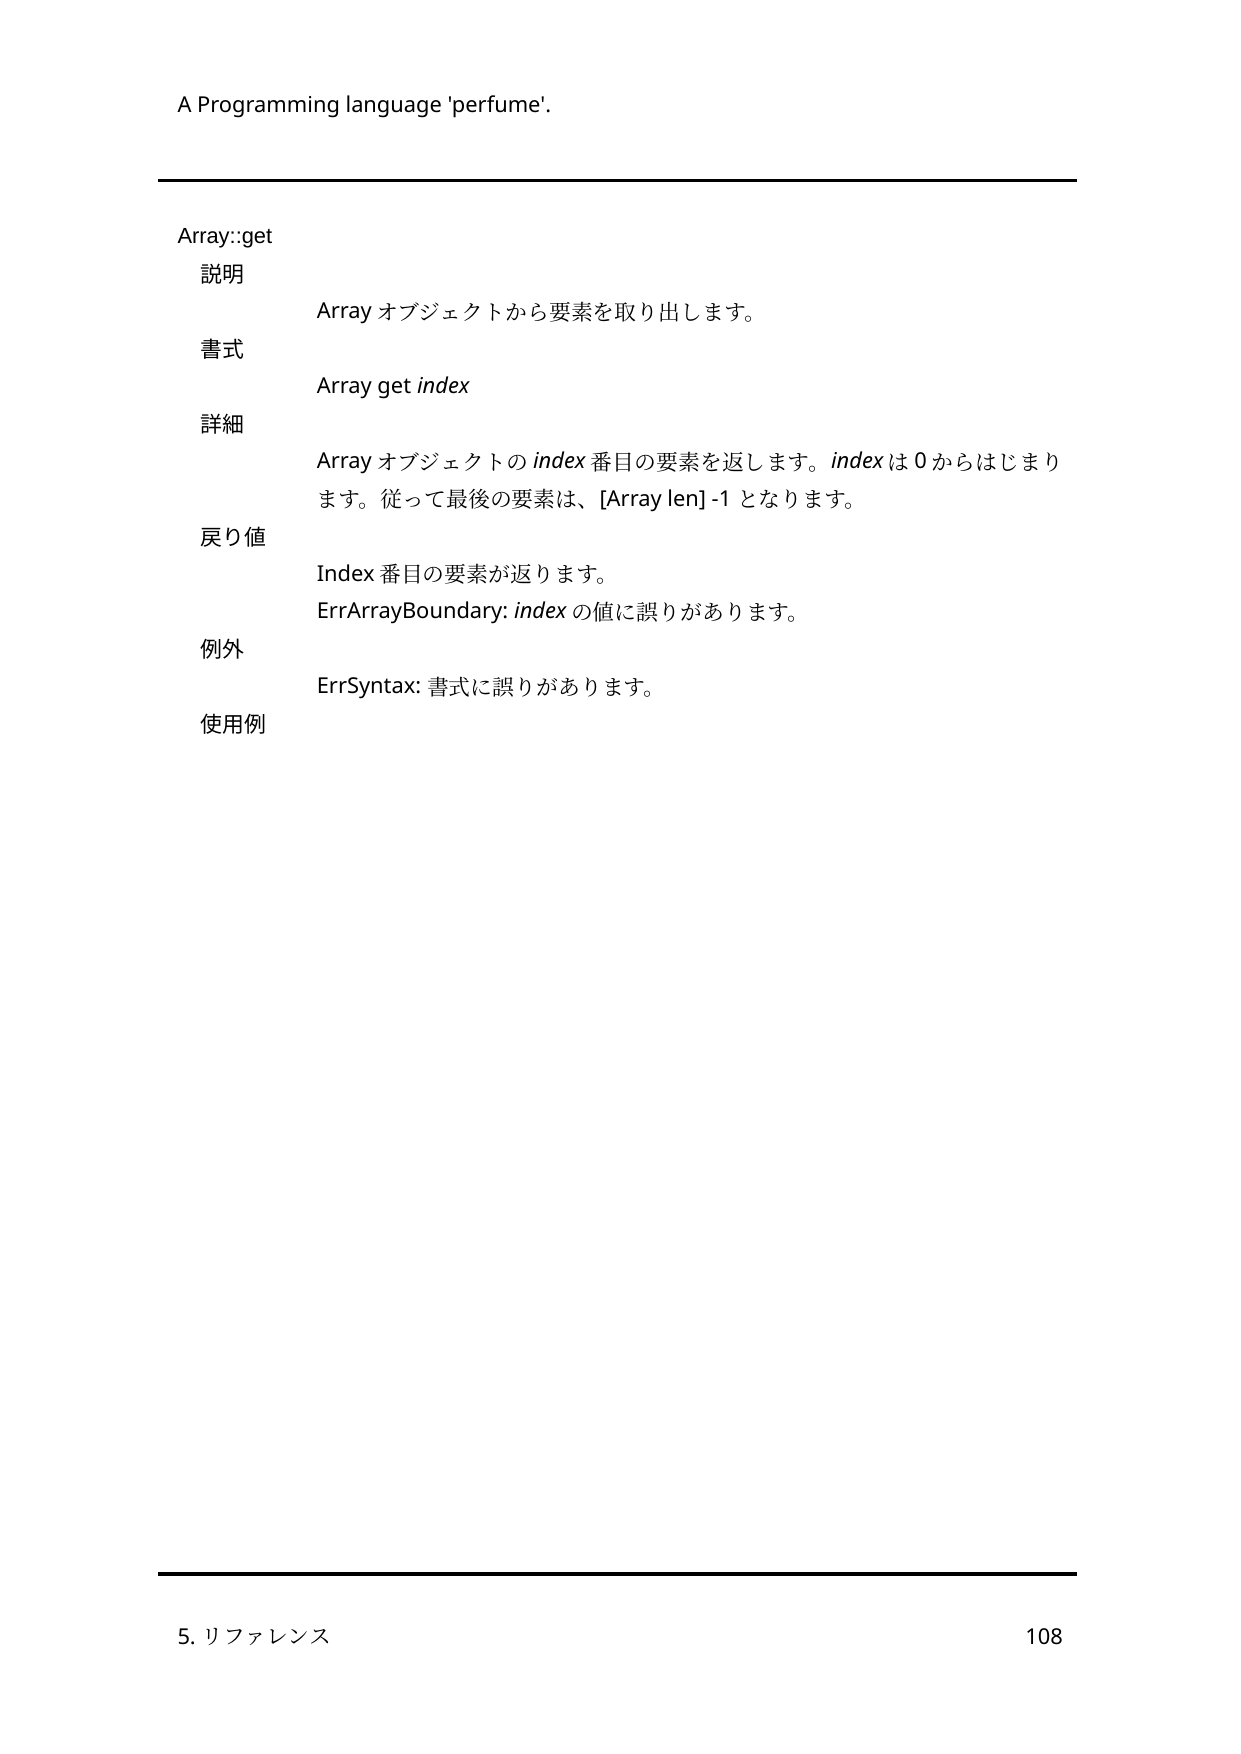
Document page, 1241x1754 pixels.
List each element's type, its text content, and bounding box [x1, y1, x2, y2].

table_cell 例外 [200, 629, 317, 704]
table_cell Arrayオブジェクトのindex番目の要素を返します。indexは0からはじまります。従って最後の要素は、[Array len] -1 となります。 [317, 404, 1063, 517]
table_cell Index番目の要素が返ります。 ErrArrayBoundary: indexの値に誤りがあります。 [317, 517, 1063, 629]
table_cell [317, 704, 1063, 779]
table_cell 書式 [200, 329, 317, 404]
subtitle Array::get [177, 217, 1063, 254]
table_cell ErrSyntax: 書式に誤りがあります。 [317, 629, 1063, 704]
table_header 説明 [200, 254, 317, 329]
table_cell 使用例 [200, 704, 317, 779]
table_cell 詳細 [200, 404, 317, 517]
table_cell Array get index [317, 329, 1063, 404]
table_header Arrayオブジェクトから要素を取り出します。 [317, 254, 1063, 329]
table_cell 戻り値 [200, 517, 317, 629]
